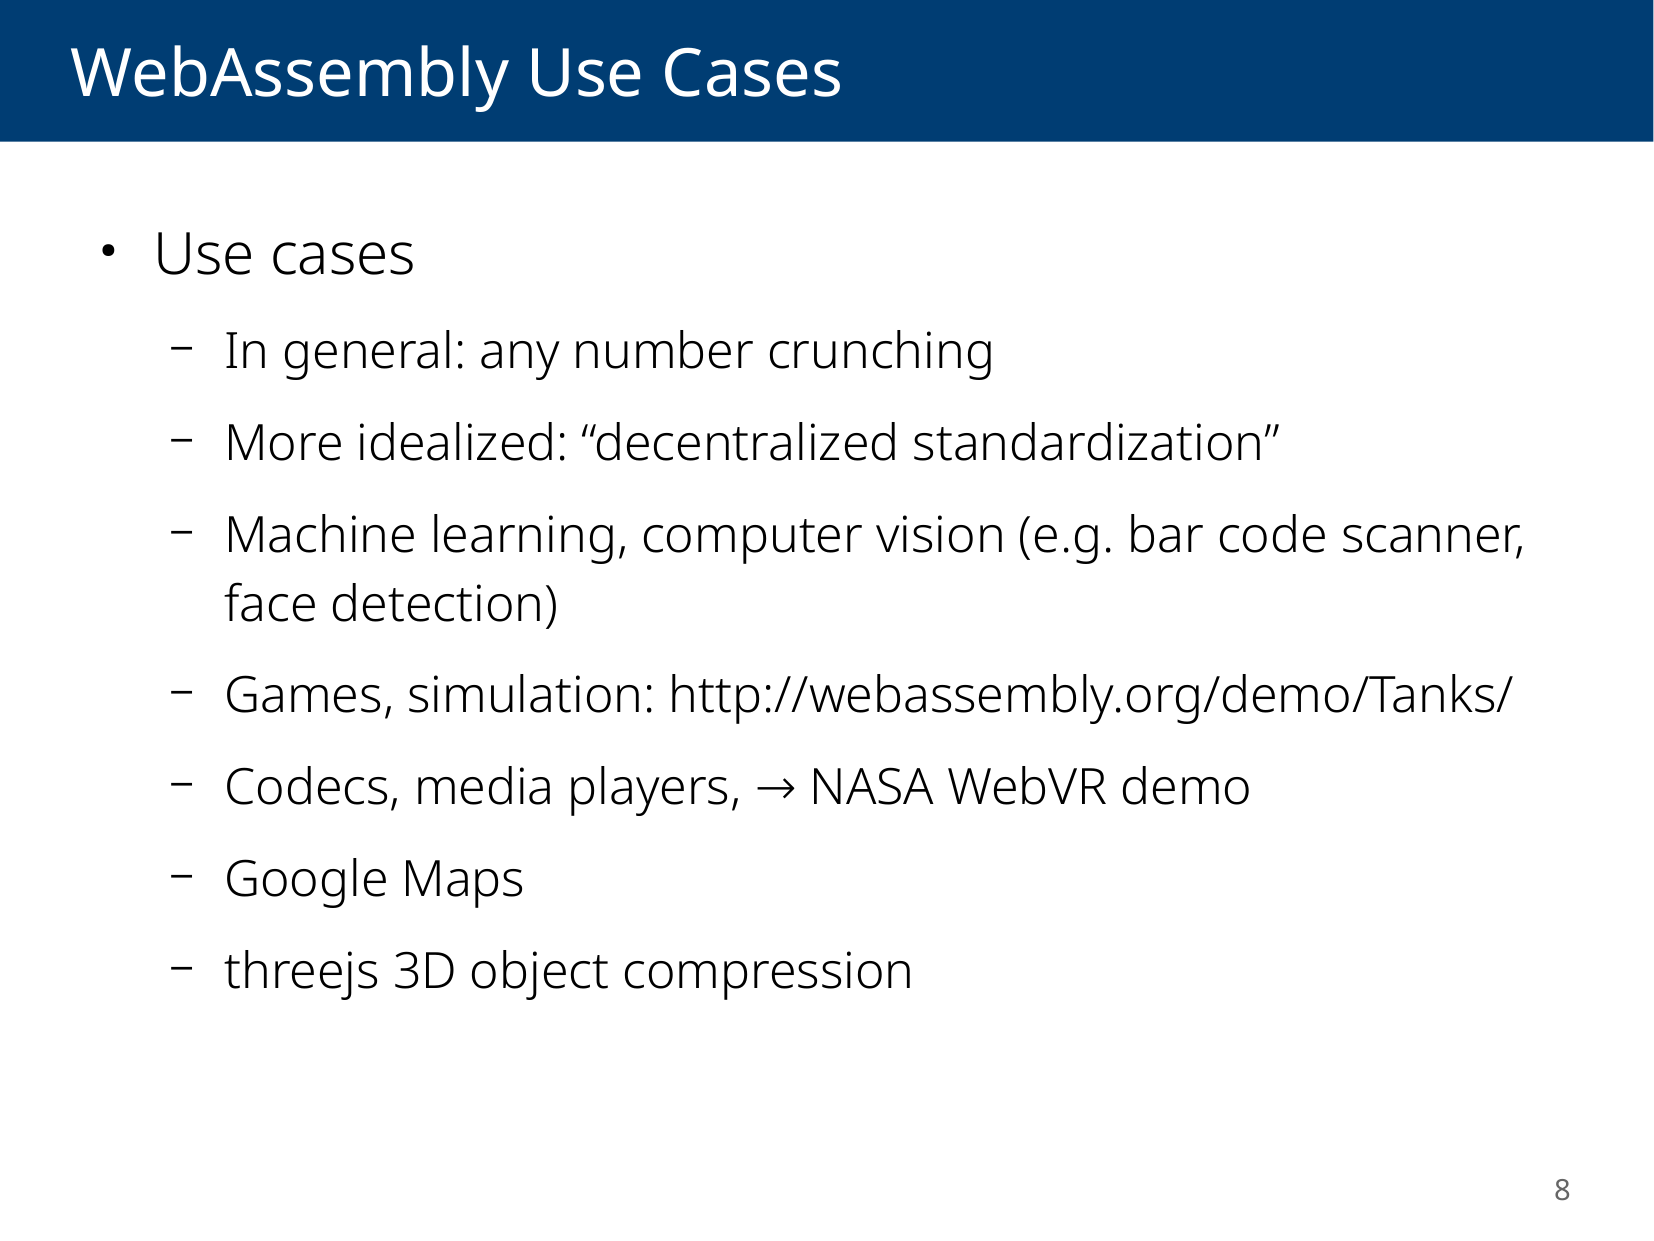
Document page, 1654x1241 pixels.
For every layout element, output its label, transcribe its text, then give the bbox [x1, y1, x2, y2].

title WebAssembly Use Cases [0, 0, 1654, 142]
list Use cases In general: any number crunching More idealized: “decentralized standardization” Machine learning, computer vision (e.g. bar code scanner, face detection) Games, simulation: http://webassembly.org/demo/Tanks/ Codecs, media players, → NASA WebVR demo Google Maps threejs 3D object compression [82, 212, 1571, 1111]
